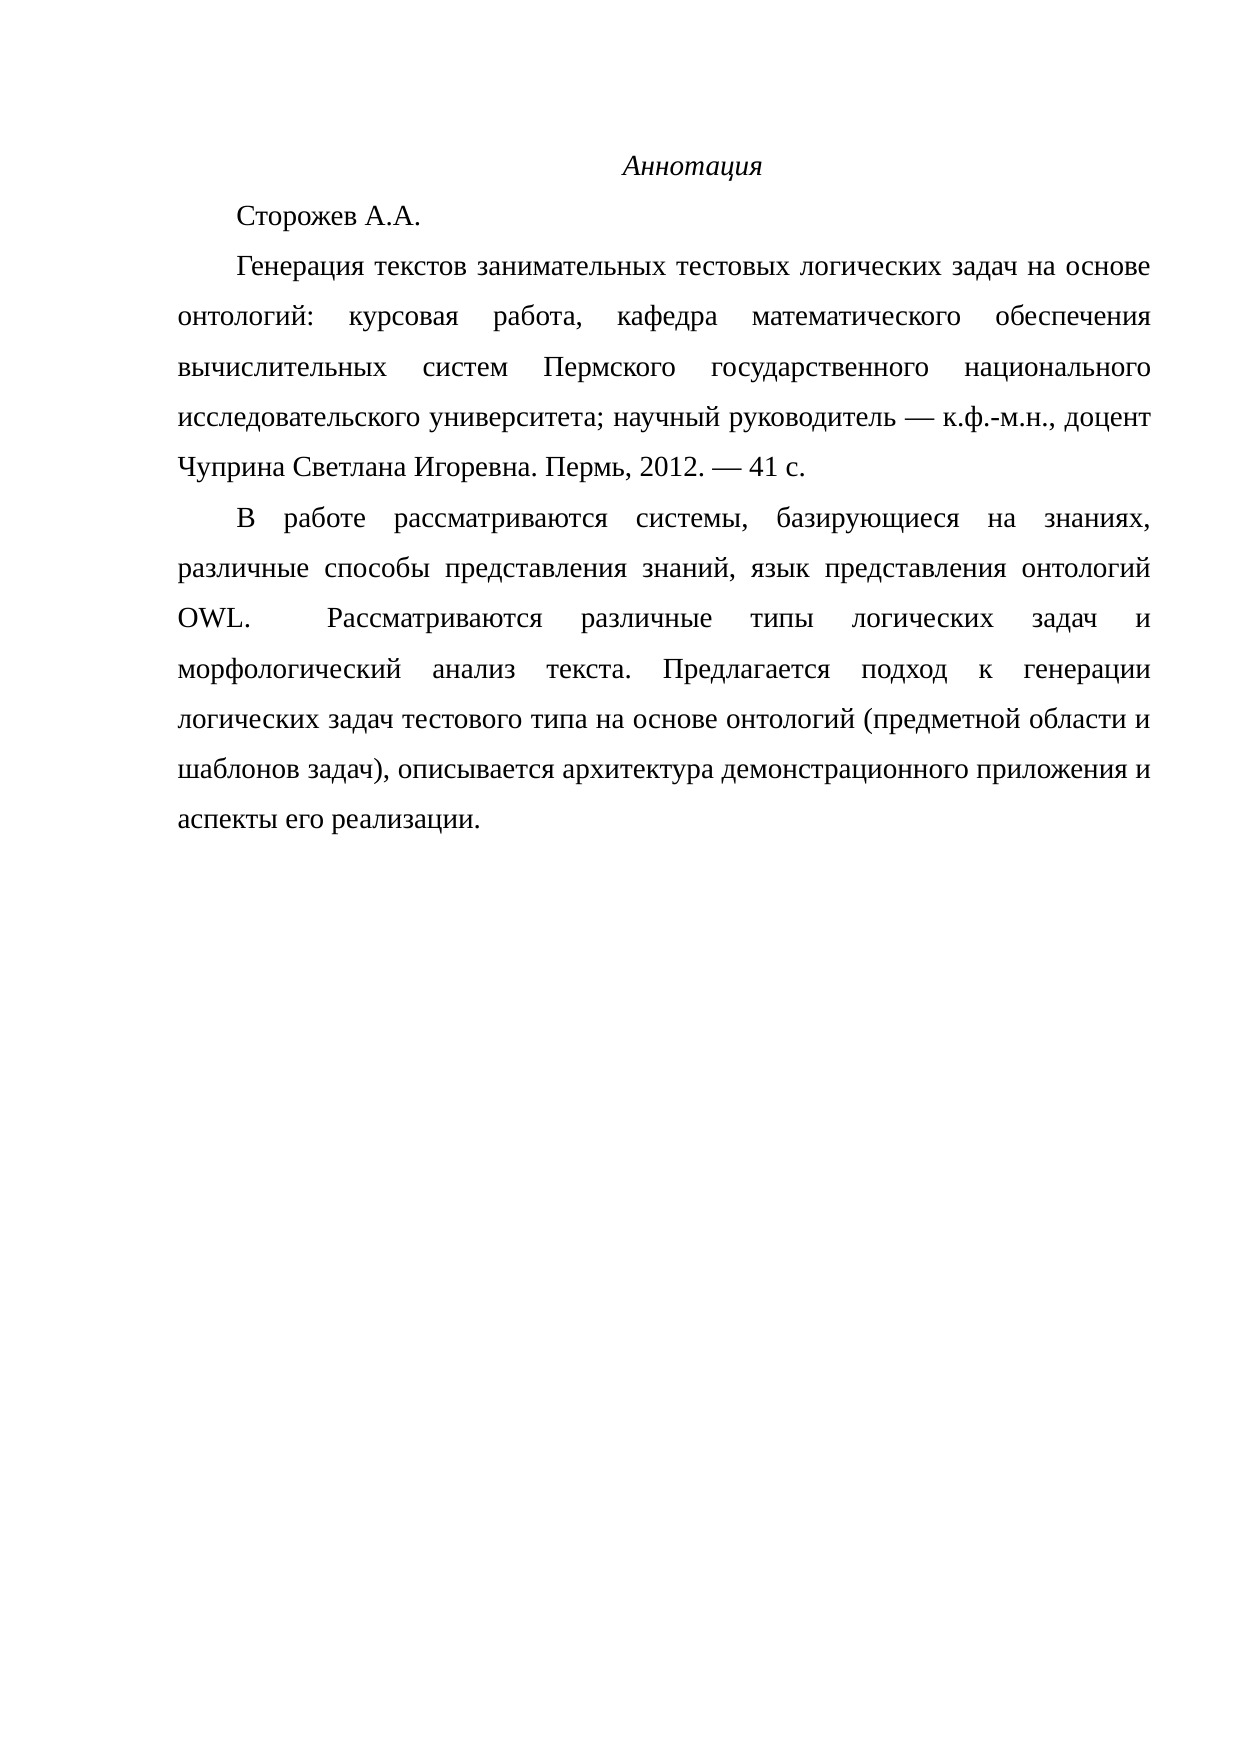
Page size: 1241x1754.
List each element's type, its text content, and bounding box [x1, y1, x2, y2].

text В работе рассматриваются системы, базирующиеся на знаниях, различные способы представления знаний, язык представления онтологий OWL. Рассматриваются различные типы логических задач и морфологический анализ текста. Предлагается подход к генерации логических задач тестового типа на основе онтологий (предметной области и шаблонов задач), описывается архитектура демонстрационного приложения и аспекты его реализации. [177, 500, 1152, 835]
text Сторожев А.А. [177, 198, 1152, 231]
text Аннотация [177, 148, 1152, 181]
text Генерация текстов занимательных тестовых логических задач на основе онтологий: курсовая работа, кафедра математического обеспечения вычислительных систем Пермского государственного национального исследовательского университета; научный руководитель — к.ф.-м.н., доцент Чуприна Светлана Игоревна. Пермь, 2012. — 40 с. [177, 248, 1152, 483]
